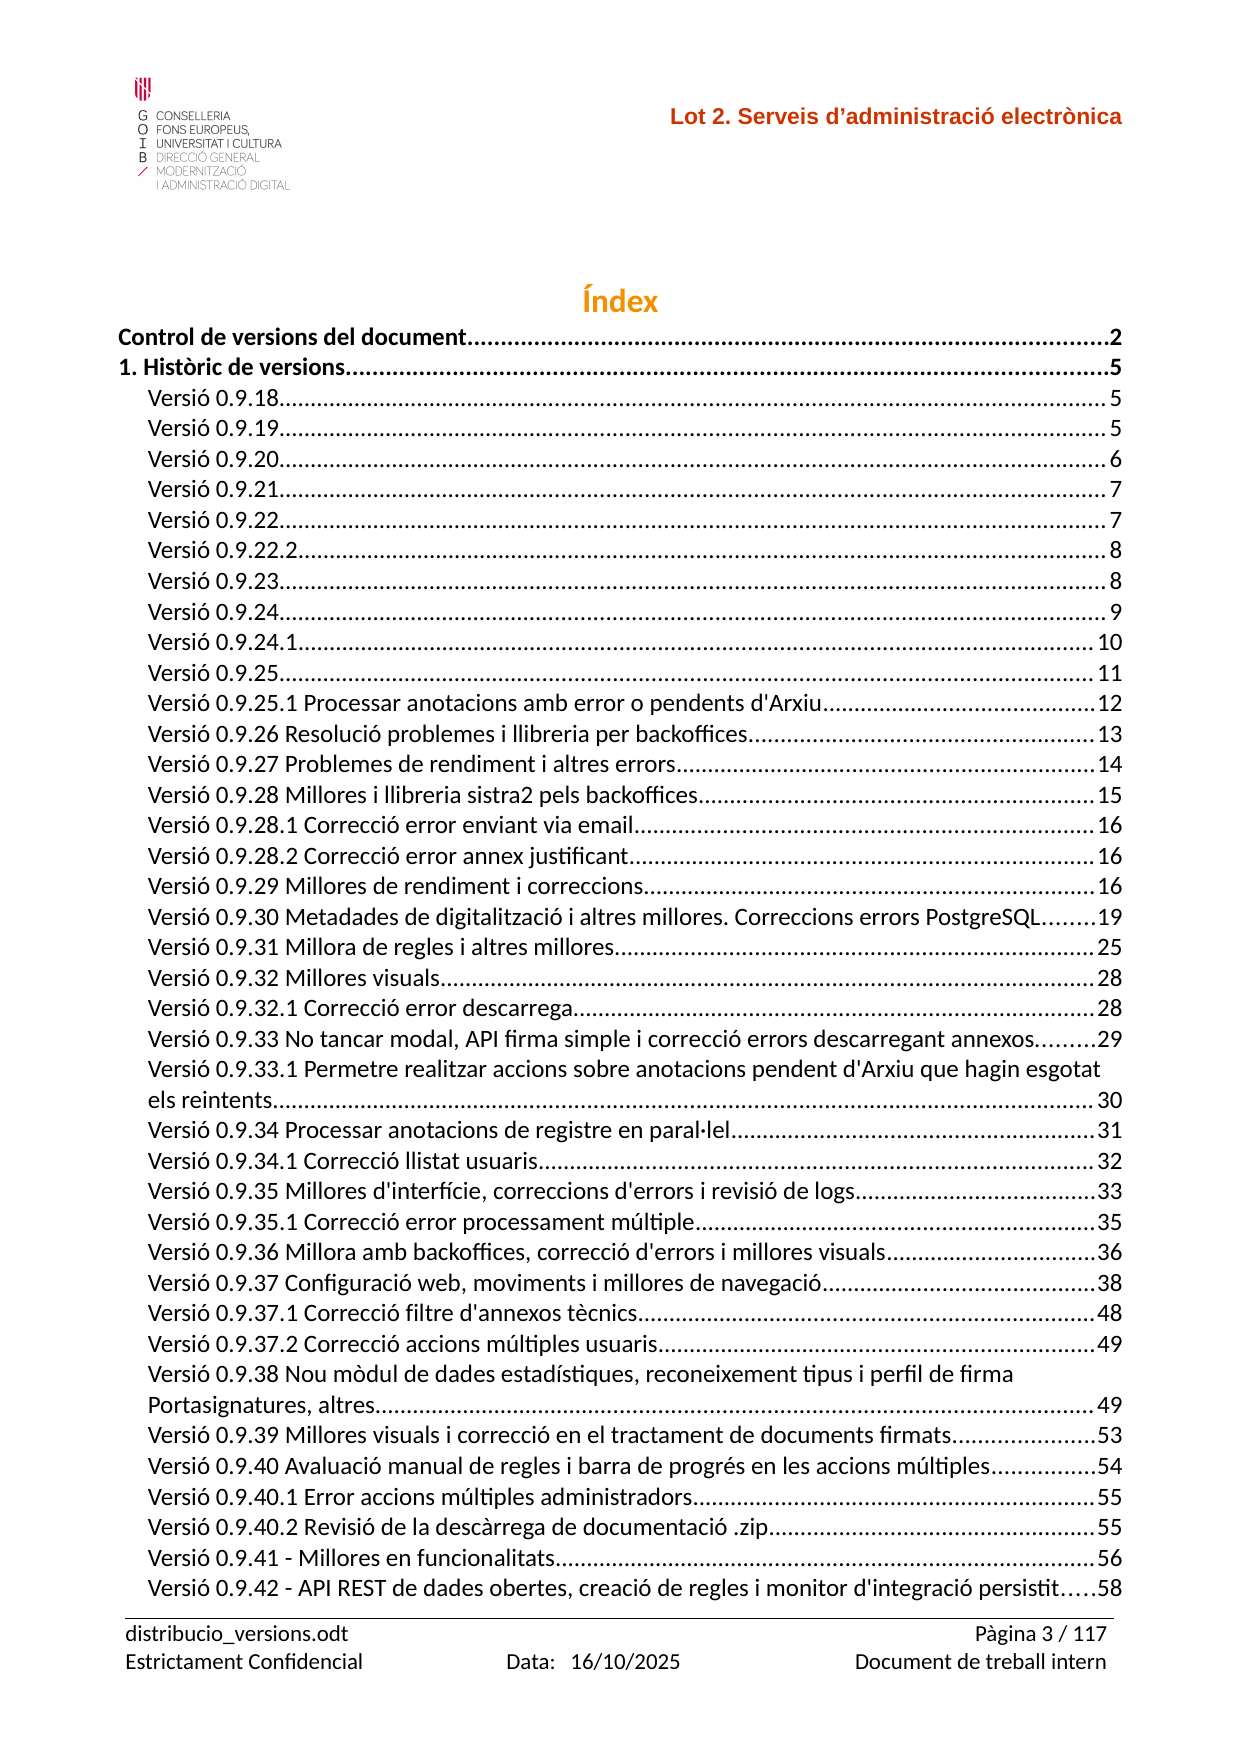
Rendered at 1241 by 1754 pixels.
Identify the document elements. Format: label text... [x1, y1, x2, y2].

text Versió 0.9.30 Metadades de digitalització i altres millores. Correccions errors PostgreSQL 19 [148, 901, 1122, 931]
text Índex [118, 280, 1122, 321]
text Versió 0.9.28.2 Correcció error annex justificant 16 [148, 840, 1122, 870]
text Versió 0.9.32.1 Correcció error descarrega 28 [148, 992, 1122, 1023]
text Versió 0.9.24 9 [148, 596, 1122, 626]
text Versió 0.9.29 Millores de rendiment i correccions 16 [148, 870, 1122, 901]
text Versió 0.9.41 - Millores en funcionalitats 56 [148, 1542, 1122, 1572]
text Versió 0.9.21 7 [148, 473, 1122, 504]
text Versió 0.9.34.1 Correcció llistat usuaris 32 [148, 1145, 1122, 1176]
text Versió 0.9.26 Resolució problemes i llibreria per backoffices 13 [148, 718, 1122, 748]
text Versió 0.9.37 Configuració web, moviments i millores de navegació 38 [148, 1267, 1122, 1298]
text Versió 0.9.39 Millores visuals i correcció en el tractament de documents firmats 53 [148, 1420, 1122, 1450]
text Versió 0.9.22 7 [148, 504, 1122, 534]
text Versió 0.9.34 Processar anotacions de registre en paral·lel 31 [148, 1114, 1122, 1145]
text Control de versions del document 2 [118, 321, 1122, 351]
text Versió 0.9.19 5 [148, 412, 1122, 443]
text Versió 0.9.28.1 Correcció error enviant via email 16 [148, 809, 1122, 840]
text Versió 0.9.33.1 Permetre realitzar accions sobre anotacions pendent d'Arxiu que hagin esgotat els reintents 30 [148, 1053, 1122, 1114]
text Versió 0.9.38 Nou mòdul de dades estadístiques, reconeixement tipus i perfil de firma Portasignatures, altres 49 [148, 1359, 1122, 1420]
text Versió 0.9.22.2 8 [148, 534, 1122, 565]
picture [126, 70, 299, 197]
text Versió 0.9.37.1 Correcció filtre d'annexos tècnics 48 [148, 1298, 1122, 1328]
text Versió 0.9.25.1 Processar anotacions amb error o pendents d'Arxiu 12 [148, 687, 1122, 718]
text Versió 0.9.32 Millores visuals. 28 [148, 962, 1122, 992]
text Versió 0.9.18 5 [148, 382, 1122, 412]
text Versió 0.9.23 8 [148, 565, 1122, 596]
text Versió 0.9.40 Avaluació manual de regles i barra de progrés en les accions múltiples 54 [148, 1450, 1122, 1481]
text Versió 0.9.25 11 [148, 657, 1122, 687]
text Versió 0.9.27 Problemes de rendiment i altres errors 14 [148, 748, 1122, 779]
text Versió 0.9.40.2 Revisió de la descàrrega de documentació .zip 55 [148, 1511, 1122, 1542]
text Versió 0.9.36 Millora amb backoffices, correcció d'errors i millores visuals 36 [148, 1237, 1122, 1267]
text Versió 0.9.40.1 Error accions múltiples administradors 55 [148, 1481, 1122, 1511]
text 1. Històric de versions 5 [118, 351, 1122, 382]
text Versió 0.9.35 Millores d'interfície, correccions d'errors i revisió de logs 33 [148, 1176, 1122, 1206]
text Versió 0.9.37.2 Correcció accions múltiples usuaris 49 [148, 1328, 1122, 1359]
text Versió 0.9.31 Millora de regles i altres millores. 25 [148, 931, 1122, 962]
text Versió 0.9.28 Millores i llibreria sistra2 pels backoffices 15 [148, 779, 1122, 809]
text Versió 0.9.33 No tancar modal, API firma simple i correcció errors descarregant annexos 29 [148, 1023, 1122, 1053]
text Versió 0.9.42 - API REST de dades obertes, creació de regles i monitor d'integració persistit 58 [148, 1572, 1122, 1603]
text Versió 0.9.24.1 10 [148, 626, 1122, 657]
text Versió 0.9.35.1 Correcció error processament múltiple 35 [148, 1206, 1122, 1237]
text Versió 0.9.20 6 [148, 443, 1122, 473]
